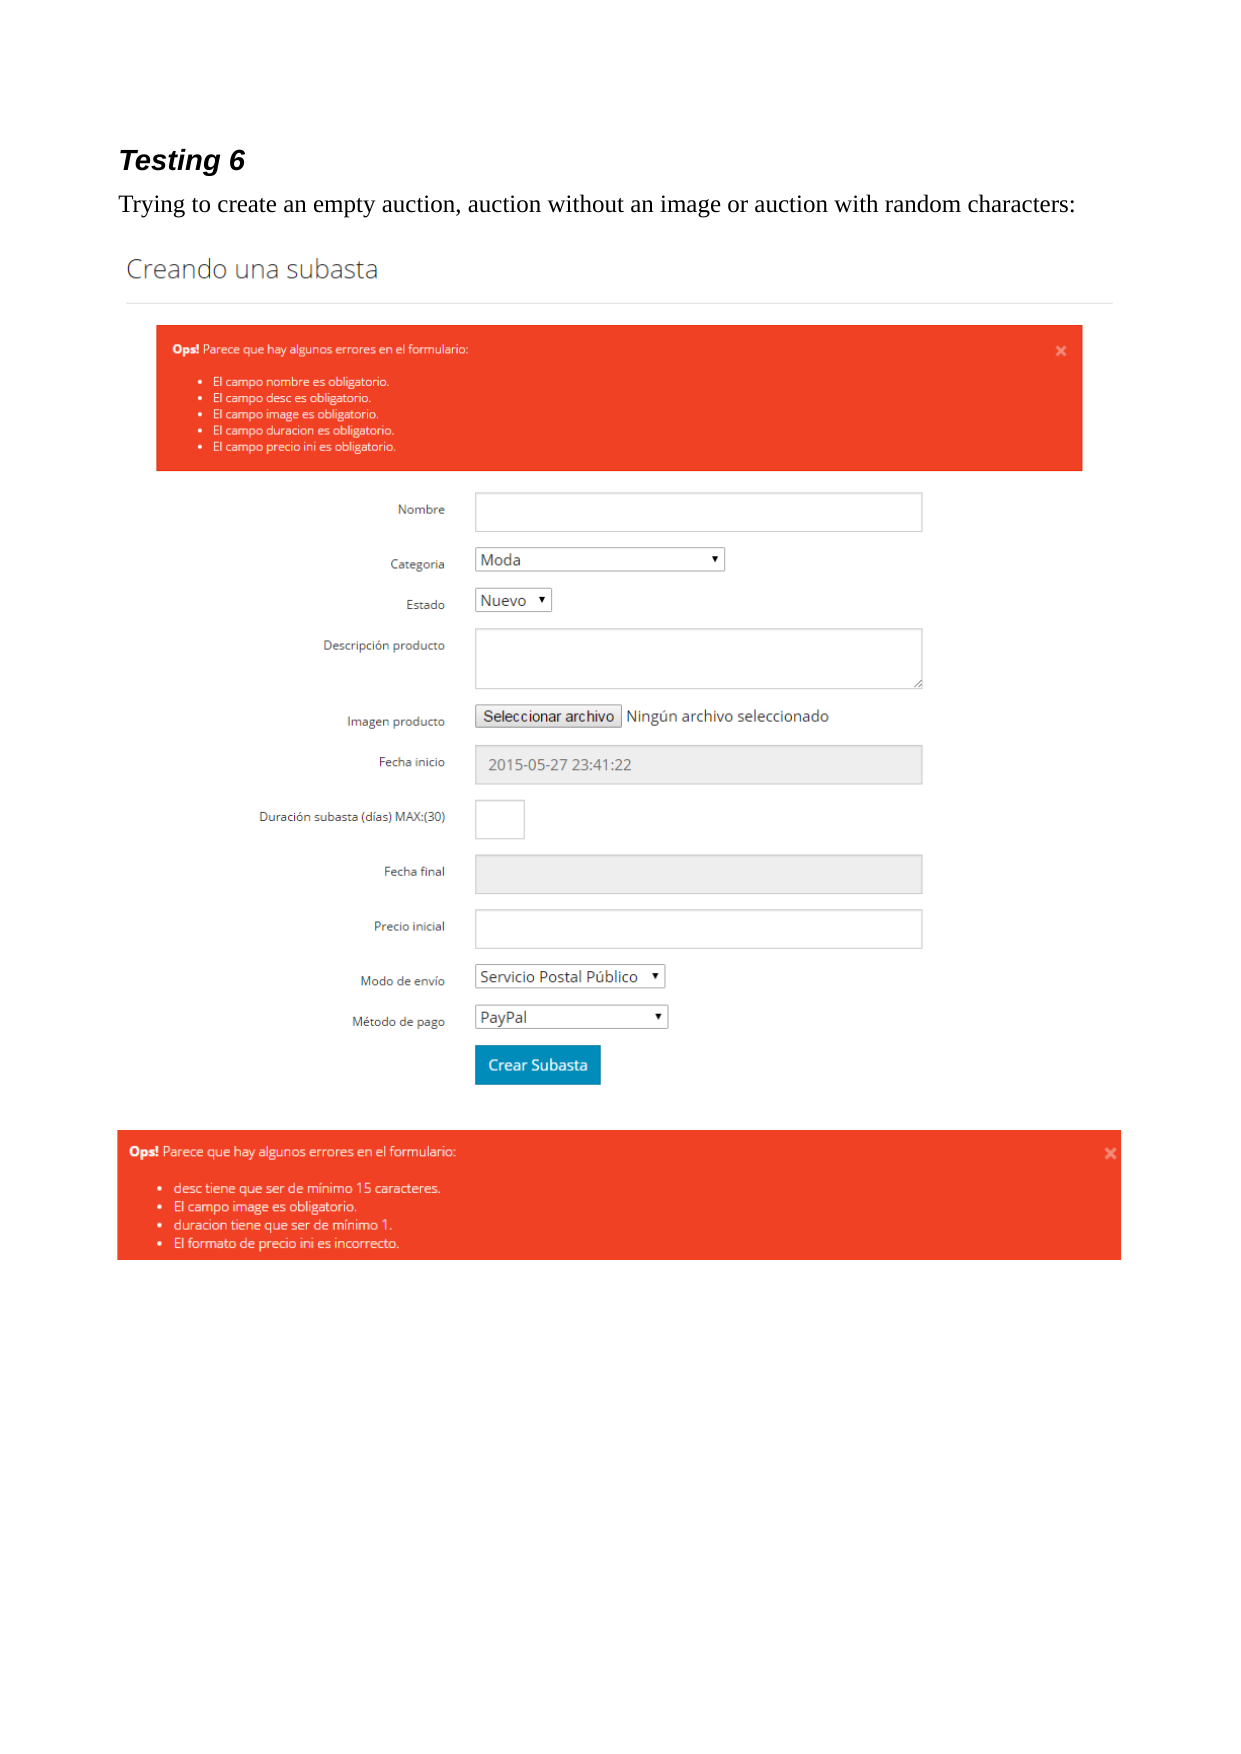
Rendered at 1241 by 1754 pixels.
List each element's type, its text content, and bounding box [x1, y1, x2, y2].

text Trying to create an empty auction, auction without an image or auction with random characters: [118, 189, 1122, 247]
subtitle Testing 6 [118, 143, 1122, 177]
